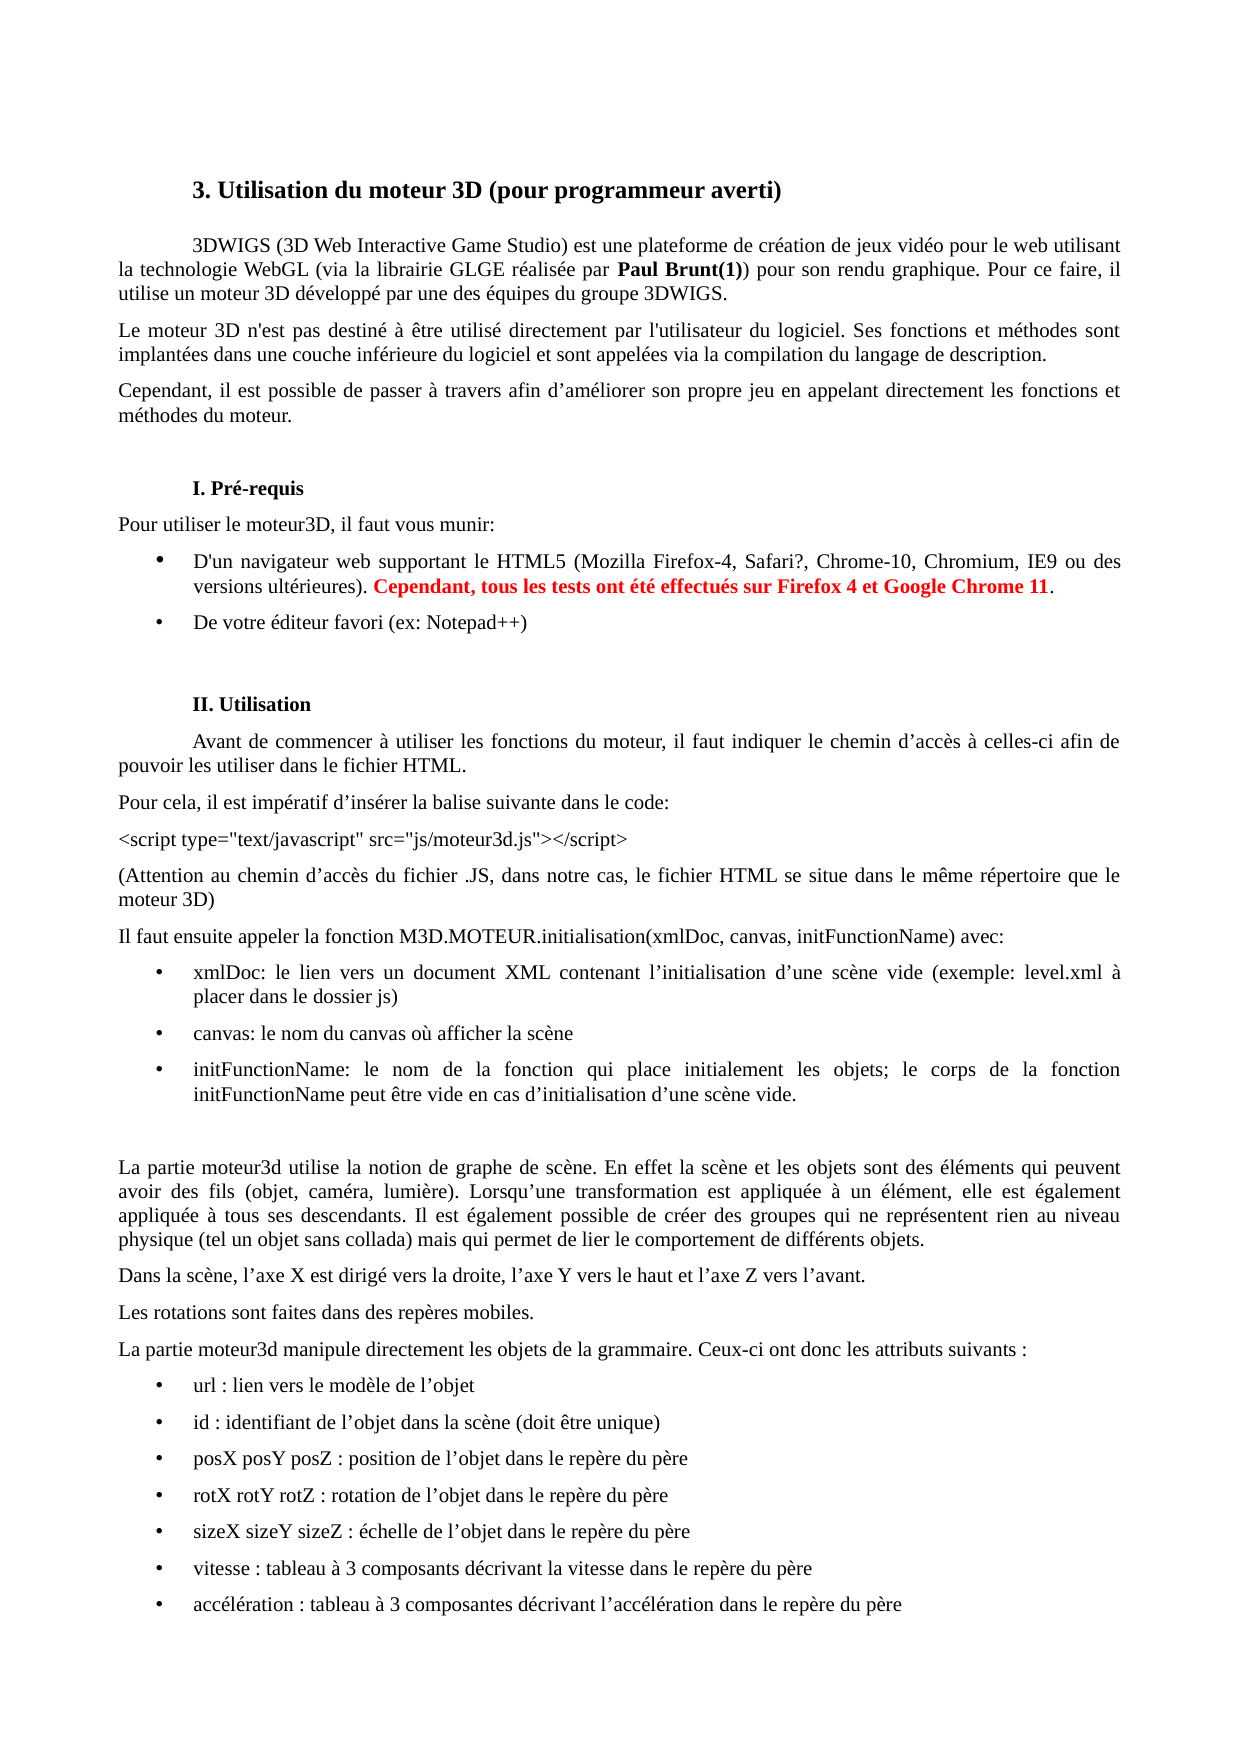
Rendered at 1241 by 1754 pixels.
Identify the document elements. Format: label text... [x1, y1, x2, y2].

text II. Utilisation [118, 688, 1122, 717]
text 3. Utilisation du moteur 3D (pour programmeur averti) [118, 176, 1122, 204]
text Les rotations sont faites dans des repères mobiles. [118, 1300, 1122, 1324]
list xmlDoc: le lien vers un document XML contenant l’initialisation d’une scène vide (exemple: level.xml à placer dans le dossier js) [156, 960, 1122, 1008]
text Cependant, il est possible de passer à travers afin d’améliorer son propre jeu en appelant directement les fonctions et méthodes du moteur. [118, 378, 1122, 427]
list De votre éditeur favori (ex: Notepad++) [156, 610, 1122, 634]
text Pour cela, il est impératif d’insérer la balise suivante dans le code: [118, 790, 1122, 814]
list sizeX sizeY sizeZ : échelle de l’objet dans le repère du père [156, 1519, 1122, 1543]
list rotX rotY rotZ : rotation de l’objet dans le repère du père [156, 1483, 1122, 1507]
text Le moteur 3D n'est pas destiné à être utilisé directement par l'utilisateur du logiciel. Ses fonctions et méthodes sont implantées dans une couche inférieure du logiciel et sont appelées via la compilation du langage de description. [118, 318, 1122, 366]
text Il faut ensuite appeler la fonction M3D.MOTEUR.initialisation(xmlDoc, canvas, initFunctionName) avec: [118, 924, 1122, 948]
list D'un navigateur web supportant le HTML5 (Mozilla Firefox-4, Safari?, Chrome-10, Chromium, IE9 ou des versions ultérieures). Cependant, tous les tests ont été effectués sur Firefox 4 et Google Chrome 11. [156, 549, 1122, 598]
list initFunctionName: le nom de la fonction qui place initialement les objets; le corps de la fonction initFunctionName peut être vide en cas d’initialisation d’une scène vide. [156, 1057, 1122, 1106]
list canvas: le nom du canvas où afficher la scène [156, 1021, 1122, 1045]
text I. Pré-requis [118, 476, 1122, 500]
text 3DWIGS (3D Web Interactive Game Studio) est une plateforme de création de jeux vidéo pour le web utilisant la technologie WebGL (via la librairie GLGE réalisée par Paul Brunt(1)) pour son rendu graphique. Pour ce faire, il utilise un moteur 3D développé par une des équipes du groupe 3DWIGS. [118, 233, 1122, 305]
text Pour utiliser le moteur3D, il faut vous munir: [118, 512, 1122, 536]
text Dans la scène, l’axe X est dirigé vers la droite, l’axe Y vers le haut et l’axe Z vers l’avant. [118, 1263, 1122, 1287]
list accélération : tableau à 3 composantes décrivant l’accélération dans le repère du père [156, 1592, 1122, 1616]
list vitesse : tableau à 3 composants décrivant la vitesse dans le repère du père [156, 1556, 1122, 1580]
text Avant de commencer à utiliser les fonctions du moteur, il faut indiquer le chemin d’accès à celles-ci afin de pouvoir les utiliser dans le fichier HTML. [118, 729, 1122, 777]
text <script type="text/javascript" src="js/moteur3d.js"></script> [118, 826, 1122, 851]
text La partie moteur3d utilise la notion de graphe de scène. En effet la scène et les objets sont des éléments qui peuvent avoir des fils (objet, caméra, lumière). Lorsqu’une transformation est appliquée à un élément, elle est également appliquée à tous ses descendants. Il est également possible de créer des groupes qui ne représentent rien au niveau physique (tel un objet sans collada) mais qui permet de lier le comportement de différents objets. [118, 1154, 1122, 1251]
list url : lien vers le modèle de l’objet [156, 1373, 1122, 1397]
list id : identifiant de l’objet dans la scène (doit être unique) [156, 1409, 1122, 1434]
list posX posY posZ : position de l’objet dans le repère du père [156, 1446, 1122, 1470]
text (Attention au chemin d’accès du fichier .JS, dans notre cas, le fichier HTML se situe dans le même répertoire que le moteur 3D) [118, 863, 1122, 911]
text La partie moteur3d manipule directement les objets de la grammaire. Ceux-ci ont donc les attributs suivants : [118, 1336, 1122, 1361]
